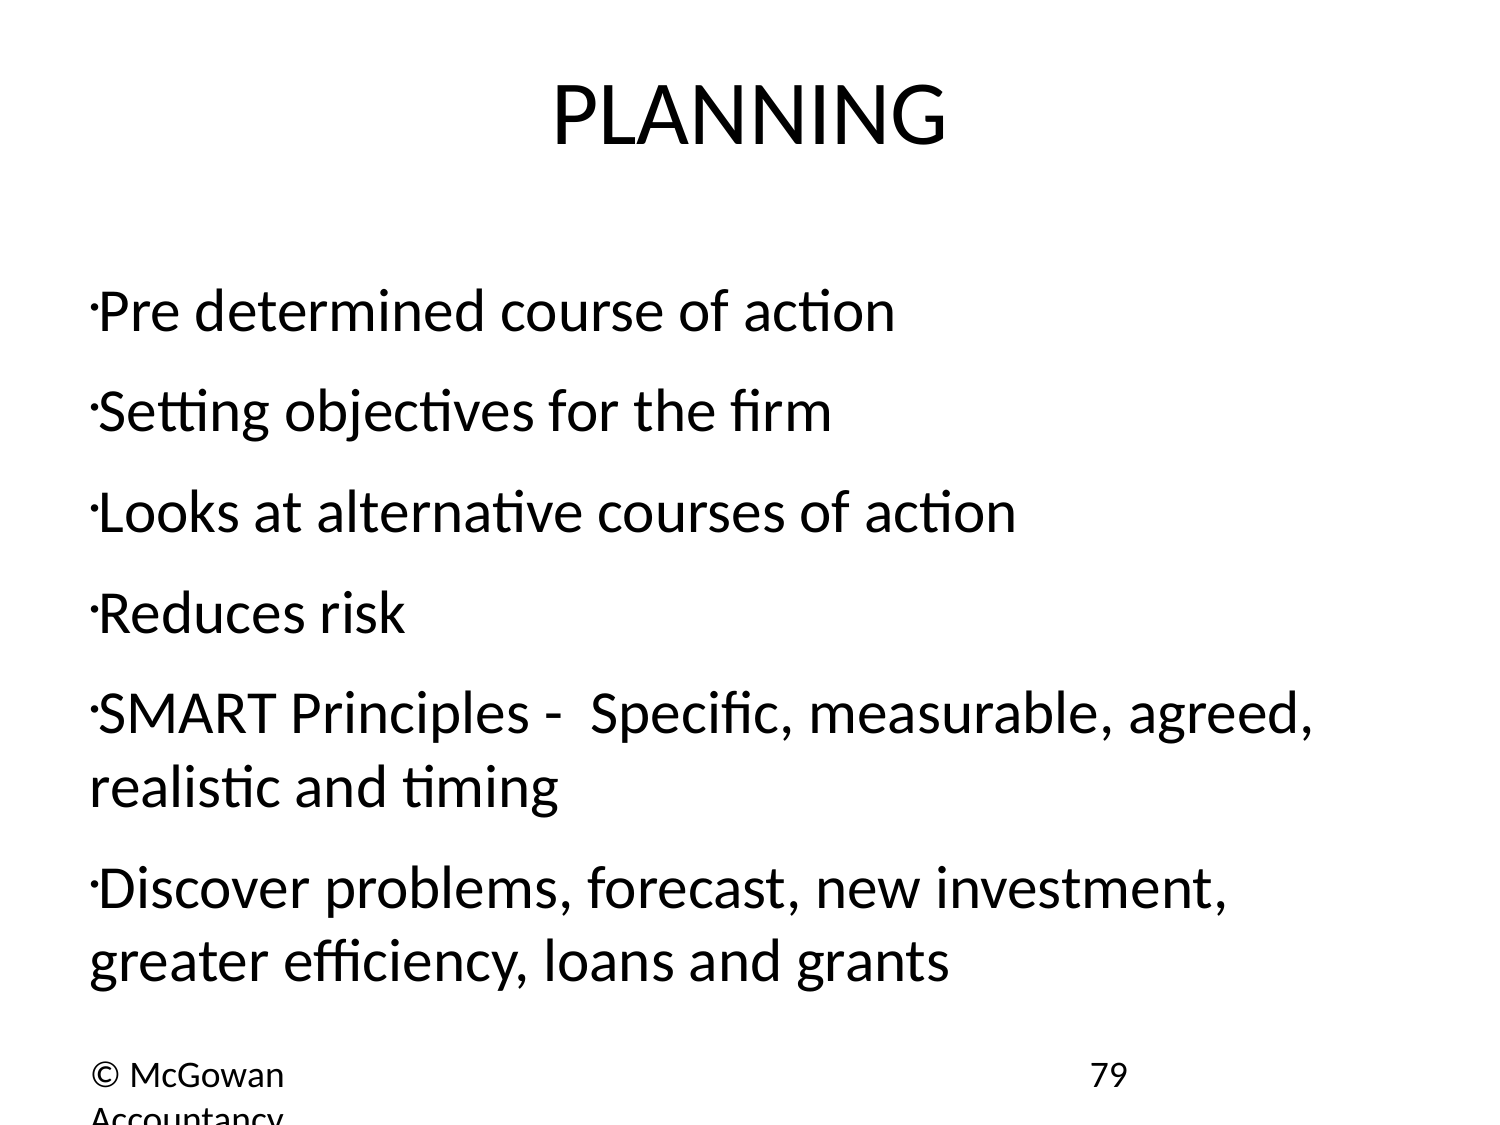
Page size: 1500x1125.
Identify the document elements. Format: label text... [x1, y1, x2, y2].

list Pre determined course of action Setting objectives for the firm Looks at alternative courses of action Reduces risk SMART Principles - Specific, measurable, agreed, realistic and timing Discover problems, forecast, new investment, greater efficiency, loans and grants [75, 262, 1425, 1005]
title PLANNING [75, 45, 1425, 233]
text_box [1074, 1042, 1425, 1103]
text_box © McGowan Accountancy Services [75, 1042, 425, 1103]
